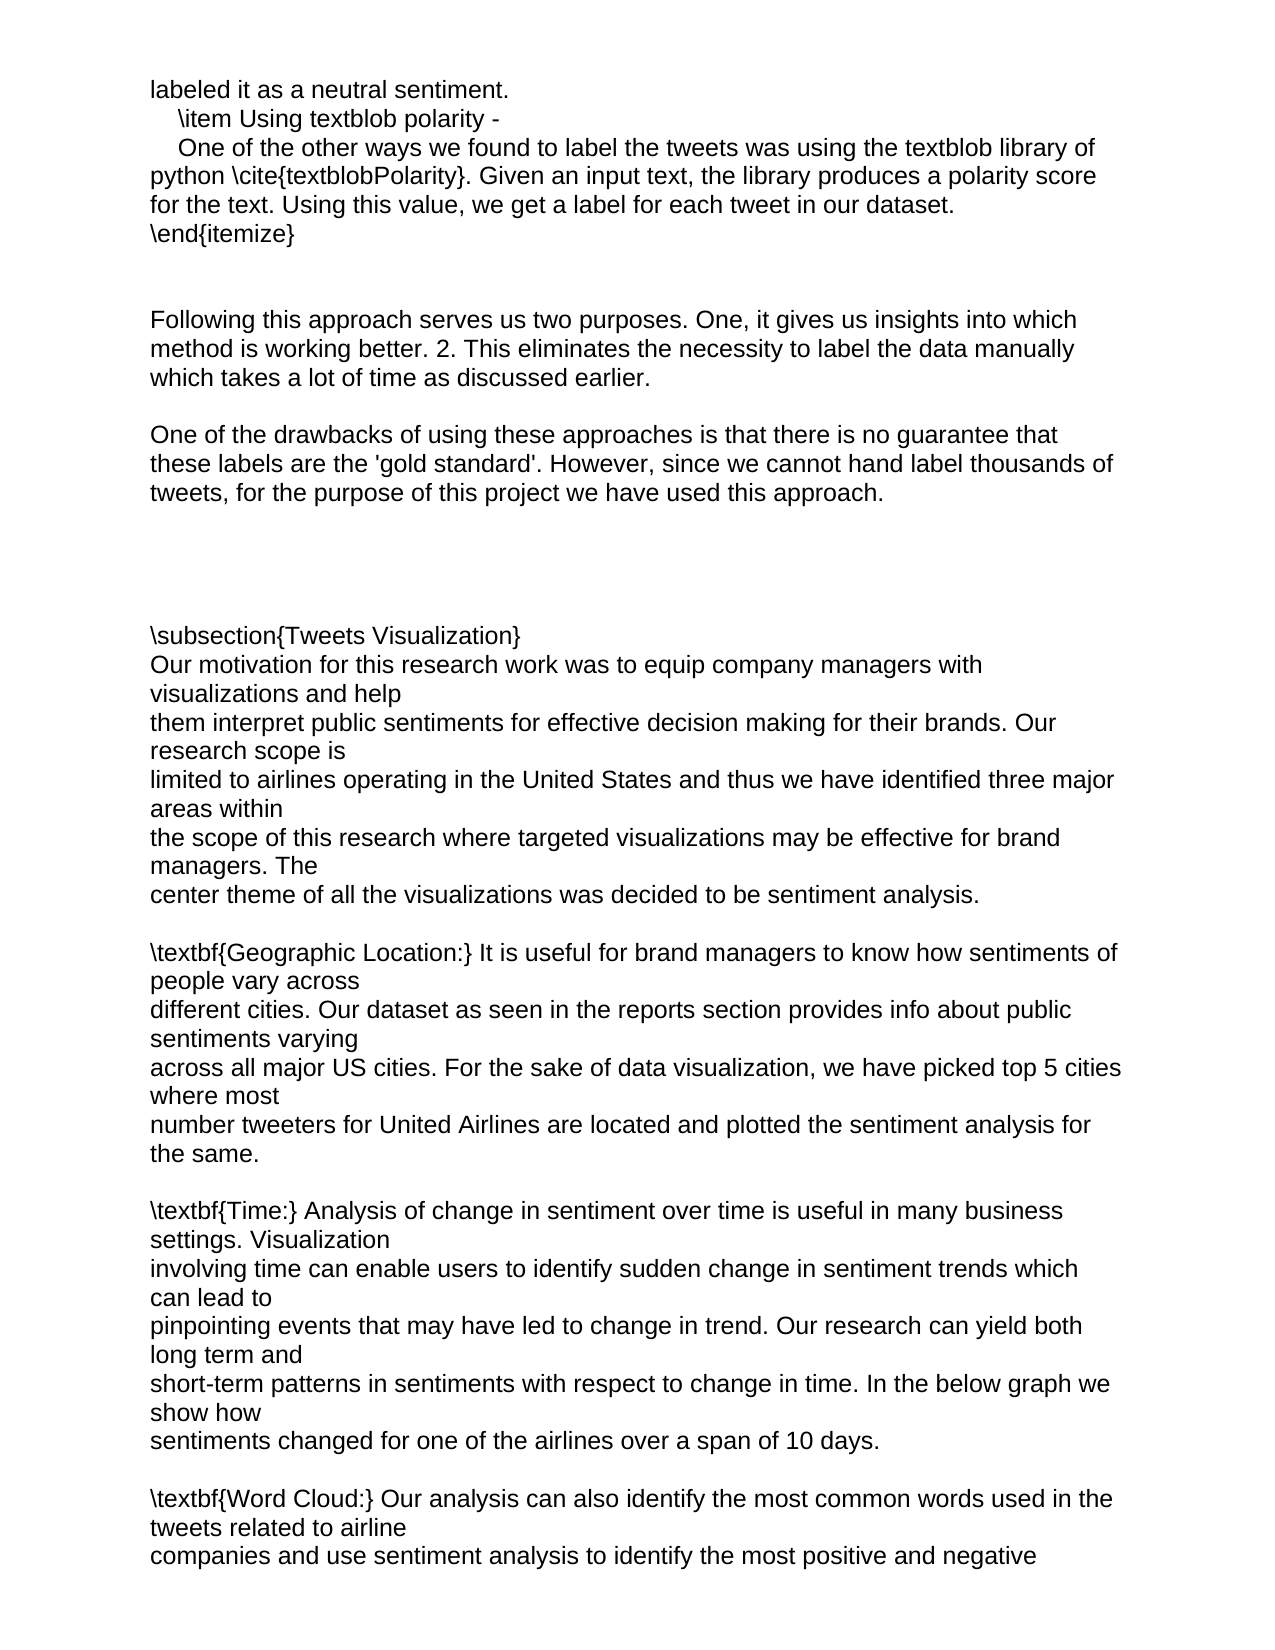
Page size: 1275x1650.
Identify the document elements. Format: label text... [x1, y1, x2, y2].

text pinpointing events that may have led to change in trend. Our research can yield both long term and [150, 1311, 1125, 1369]
text center theme of all the visualizations was decided to be sentiment analysis. [150, 880, 1125, 909]
text One of the other ways we found to label the tweets was using the textblob library of python \cite{textblobPolarity}. Given an input text, the library produces a polarity score for the text. Using this value, we get a label for each tweet in our dataset. [150, 132, 1125, 219]
text labeled it as a neutral sentiment. [150, 75, 1125, 104]
text them interpret public sentiments for effective decision making for their brands. Our research scope is [150, 707, 1125, 765]
text across all major US cities. For the sake of data visualization, we have picked top 5 cities where most [150, 1052, 1125, 1110]
text the scope of this research where targeted visualizations may be effective for brand managers. The [150, 822, 1125, 880]
text \subsection{Tweets Visualization} [150, 621, 1125, 650]
text limited to airlines operating in the United States and thus we have identified three major areas within [150, 765, 1125, 822]
text involving time can enable users to identify sudden change in sentiment trends which can lead to [150, 1254, 1125, 1311]
text \textbf{Time:} Analysis of change in sentiment over time is useful in many business settings. Visualization [150, 1196, 1125, 1254]
text \end{itemize} [150, 219, 1125, 247]
text One of the drawbacks of using these approaches is that there is no guarantee that these labels are the 'gold standard'. However, since we cannot hand label thousands of tweets, for the purpose of this project we have used this approach. [150, 420, 1125, 506]
text \textbf{Word Cloud:} Our analysis can also identify the most common words used in the tweets related to airline [150, 1484, 1125, 1541]
text different cities. Our dataset as seen in the reports section provides info about public sentiments varying [150, 995, 1125, 1052]
text \textbf{Geographic Location:} It is useful for brand managers to know how sentiments of people vary across [150, 937, 1125, 995]
text Following this approach serves us two purposes. One, it gives us insights into which method is working better. 2. This eliminates the necessity to label the data manually which takes a lot of time as discussed earlier. [150, 305, 1125, 391]
text Our motivation for this research work was to equip company managers with visualizations and help [150, 650, 1125, 707]
text sentiments changed for one of the airlines over a span of 10 days. [150, 1426, 1125, 1455]
text \item Using textblob polarity - [150, 104, 1125, 132]
text companies and use sentiment analysis to identify the most positive and negative [150, 1541, 1125, 1570]
text number tweeters for United Airlines are located and plotted the sentiment analysis for the same. [150, 1110, 1125, 1167]
text short-term patterns in sentiments with respect to change in time. In the below graph we show how [150, 1369, 1125, 1426]
